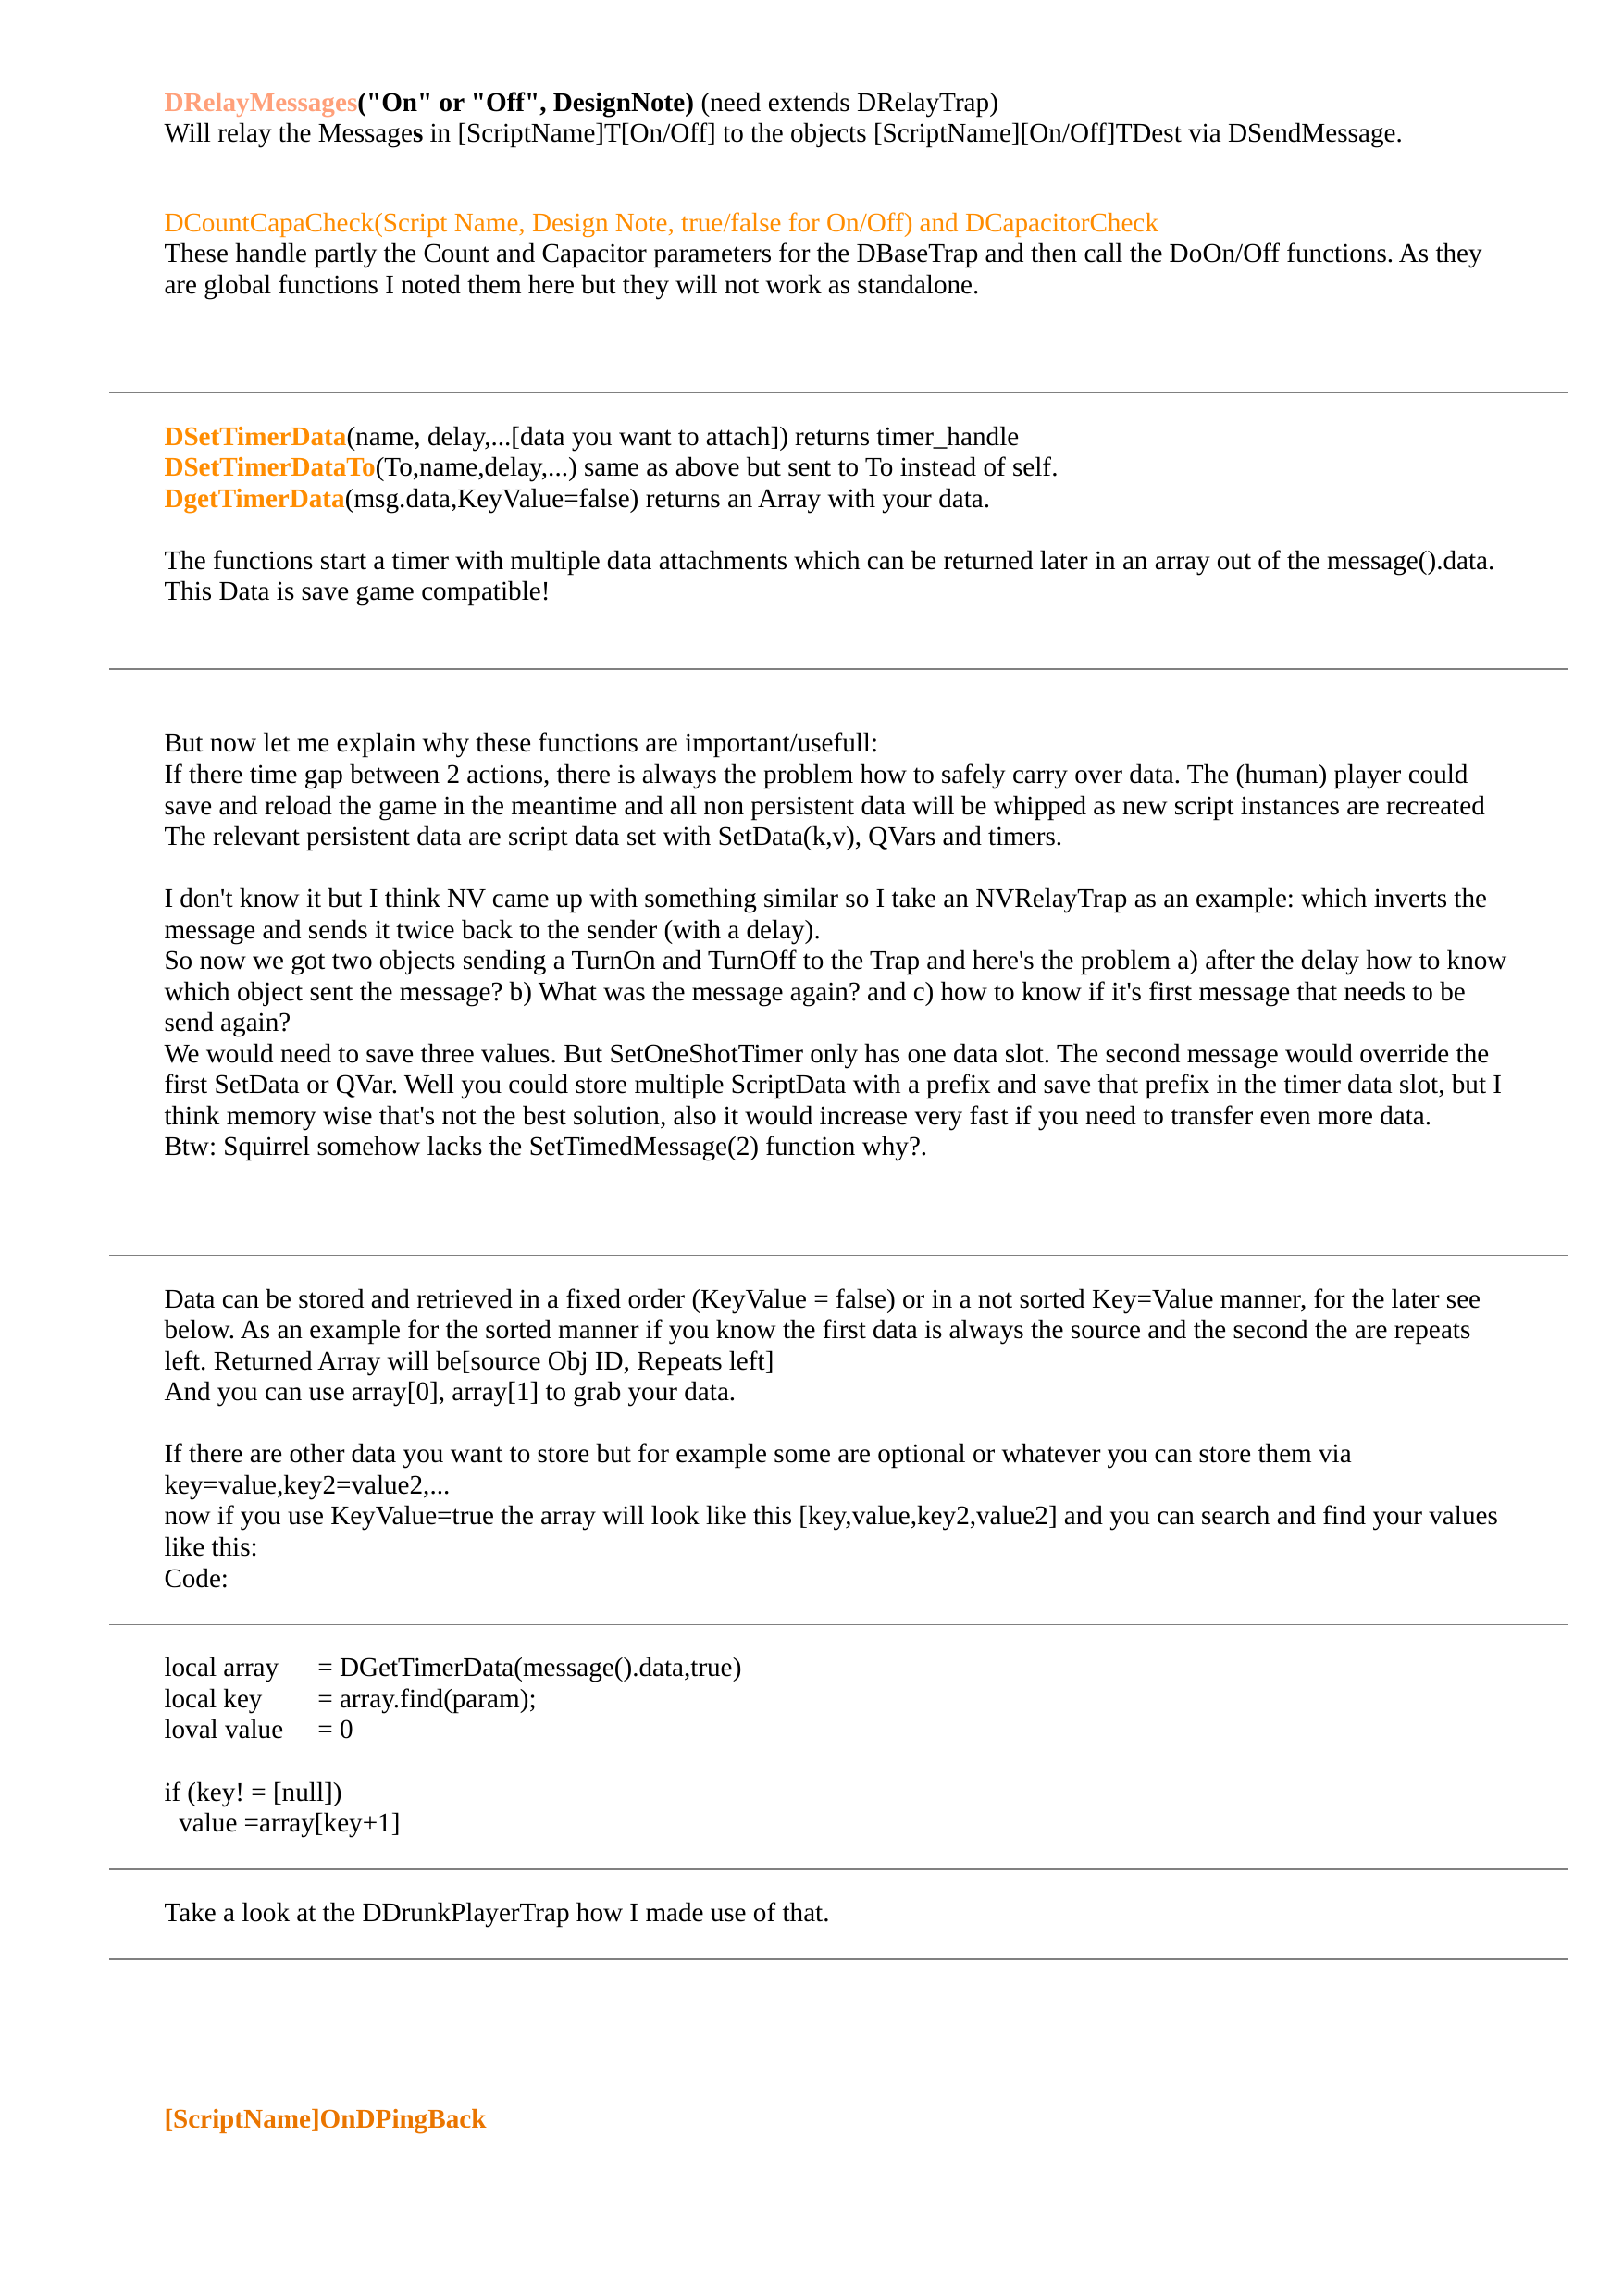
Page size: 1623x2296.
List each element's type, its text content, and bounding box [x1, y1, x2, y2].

text DRelayMessages("On" or "Off", DesignNote) (need extends DRelayTrap) Will relay the Messages in [ScriptName]T[On/Off] to the objects [ScriptName][On/Off]TDest via DSendMessage. [164, 55, 1514, 148]
text But now let me explain why these functions are important/usefull: If there time gap between 2 actions, there is always the problem how to safely carry over data. The (human) player could save and reload the game in the meantime and all non persistent data will be whipped as new script instances are recreated The relevant persistent data are script data set with SetData(k,v), QVars and timers. I don't know it but I think NV came up with something similar so I take an NVRelayTrap as an example: which inverts the message and sends it twice back to the sender (with a delay). So now we got two objects sending a TurnOn and TurnOff to the Trap and here's the problem a) after the delay how to know which object sent the message? b) What was the message again? and c) how to know if it's first message that needs to be send again? We would need to save three values. But SetOneShotTimer only has one data slot. The second message would override the first SetData or QVar. Well you could store multiple ScriptData with a prefix and save that prefix in the timer data slot, but I think memory wise that's not the best solution, also it would increase very fast if you need to transfer even more data. Btw: Squirrel somehow lacks the SetTimedMessage(2) function why?. [164, 696, 1514, 1223]
text Data can be stored and retrieved in a fixed order (KeyValue = false) or in a not sorted Key=Value manner, for the later see below. As an example for the sorted manner if you know the first data is always the source and the second the are repeats left. Returned Array will be[source Obj ID, Repeats left] And you can use array[0], array[1] to grab your data. If there are other data you want to store but for example some are optional or whatever you can store them via key=value,key2=value2,... now if you use KeyValue=true the array will look like this [key,value,key2,value2] and you can search and find your values like this: [164, 1283, 1514, 1562]
text Take a look at the DDrunkPlayerTrap how I made use of that. [164, 1896, 1514, 1928]
text local array = DGetTimerData(message().data,true) local key = array.find(param); loval value = 0 if (key! = [null]) value =array[key+1] [164, 1651, 1514, 1838]
text [ScriptName]OnDPingBack [164, 2103, 1514, 2134]
text DSetTimerData(name, delay,...[data you want to attach]) returns timer_handle DSetTimerDataTo(To,name,delay,...) same as above but sent to To instead of self. DgetTimerData(msg.data,KeyValue=false) returns an Array with your data. The functions start a timer with multiple data attachments which can be returned later in an array out of the message().data. This Data is save game compatible! [164, 420, 1514, 638]
text DCountCapaCheck(Script Name, Design Note, true/false for On/Off) and DCapacitorCheck These handle partly the Count and Capacitor parameters for the DBaseTrap and then call the DoOn/Off functions. As they are global functions I noted them here but they will not work as standalone. [164, 175, 1514, 361]
text Code: [164, 1562, 1514, 1593]
